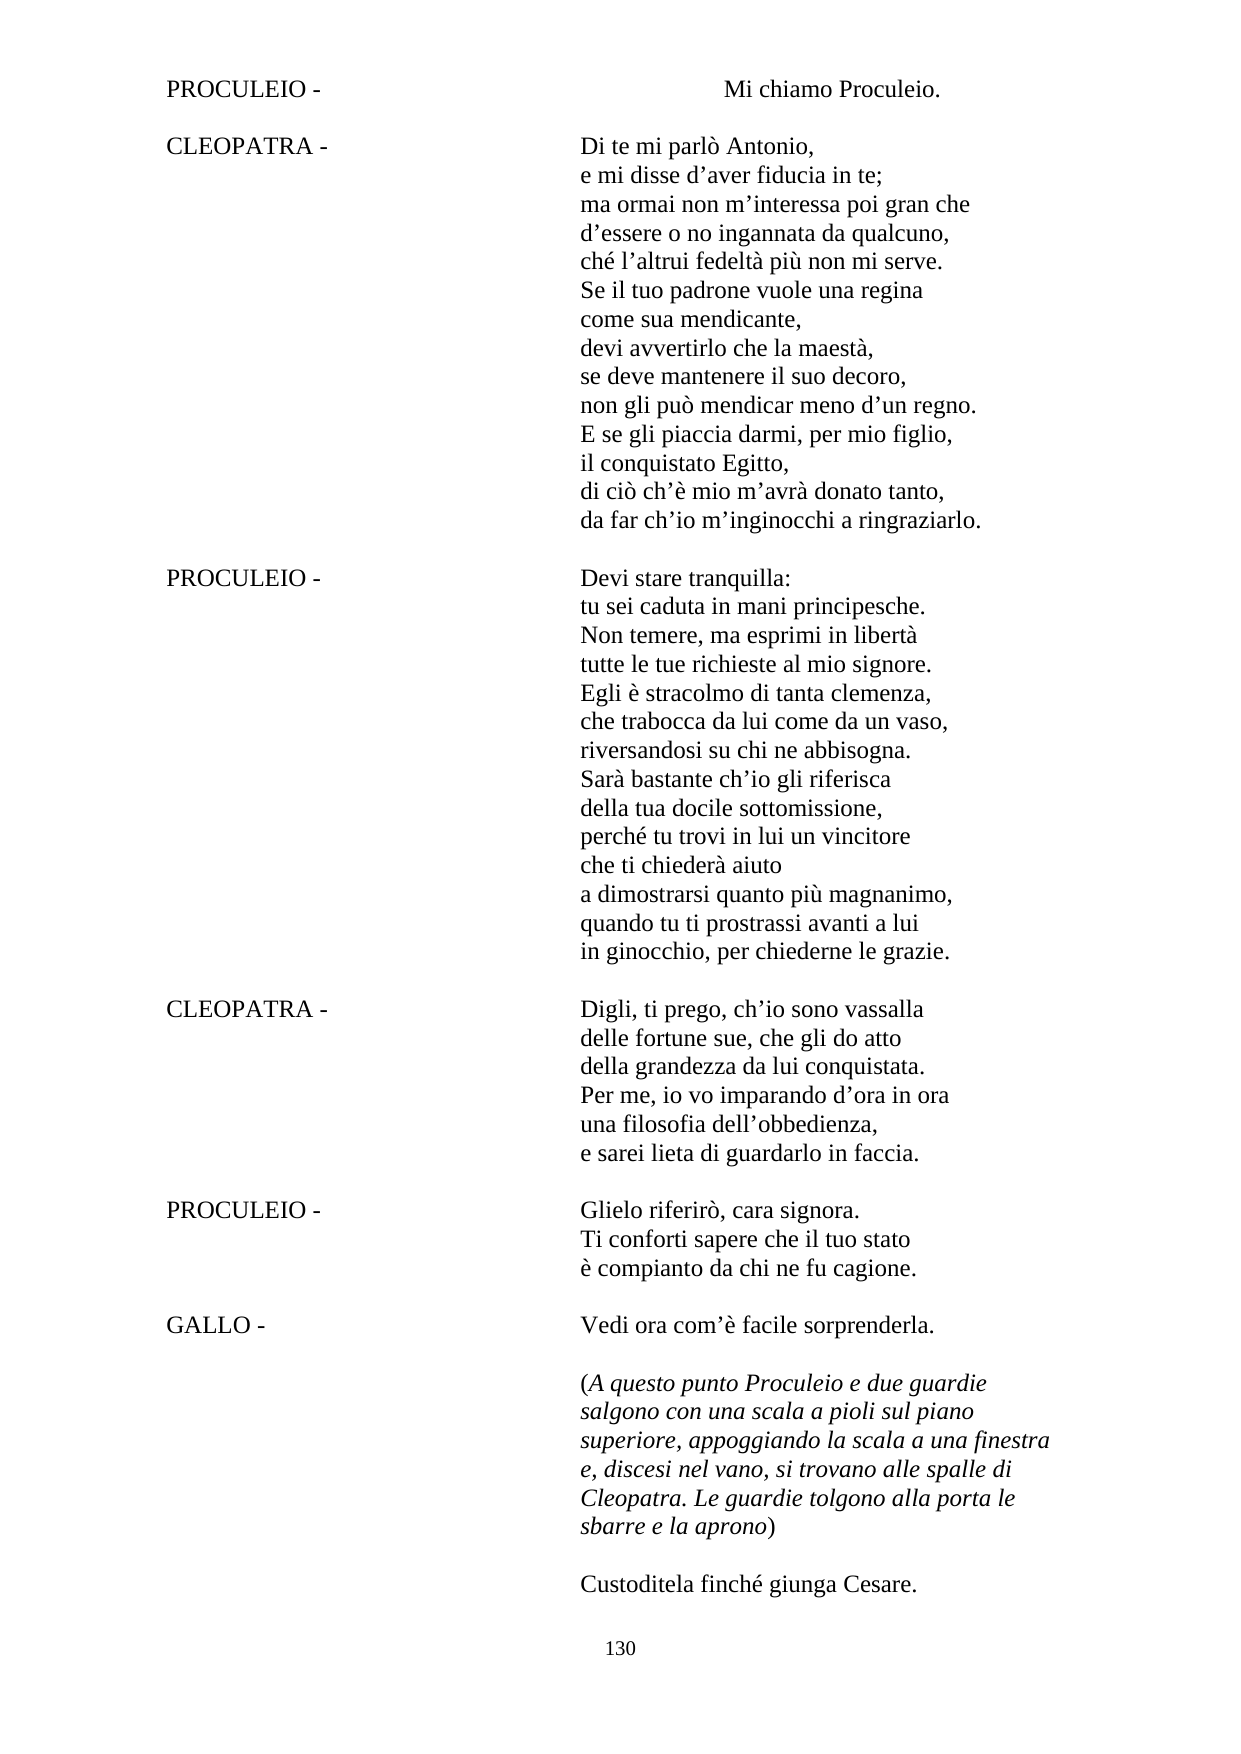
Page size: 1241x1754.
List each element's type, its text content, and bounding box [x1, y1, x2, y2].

table_cell Di te mi parlò Antonio, e mi disse d’aver fiducia in te; ma ormai non m’interessa poi gran che d’essere o no ingannata da qualcuno, ché l’altrui fedeltà più non mi serve. Se il tuo padrone vuole una regina come sua mendicante, devi avvertirlo che la maestà, se deve mantenere il suo decoro, non gli può mendicar meno d’un regno. E se gli piaccia darmi, per mio figlio, il conquistato Egitto, di ciò ch’è mio m’avrà donato tanto, da far ch’io m’inginocchi a ringraziarlo. [573, 131, 1082, 563]
table_cell Custoditela finché giunga Cesare. [573, 1569, 1082, 1626]
table_cell PROCULEIO - [159, 563, 573, 994]
table_cell PROCULEIO - [159, 74, 573, 131]
table_cell PROCULEIO - [159, 1195, 573, 1310]
table_cell Mi chiamo Proculeio. [573, 74, 1082, 131]
table_cell GALLO - [159, 1310, 573, 1368]
table_cell (A questo punto Proculeio e due guardie salgono con una scala a pioli sul piano superiore, appoggiando la scala a una finestra e, discesi nel vano, si trovano alle spalle di Cleopatra. Le guardie tolgono alla porta le sbarre e la aprono) [573, 1368, 1082, 1569]
table_cell CLEOPATRA - [159, 994, 573, 1195]
table_cell Devi stare tranquilla: tu sei caduta in mani principesche. Non temere, ma esprimi in libertà tutte le tue richieste al mio signore. Egli è stracolmo di tanta clemenza, che trabocca da lui come da un vaso, riversandosi su chi ne abbisogna. Sarà bastante ch’io gli riferisca della tua docile sottomissione, perché tu trovi in lui un vincitore che ti chiederà aiuto a dimostrarsi quanto più magnanimo, quando tu ti prostrassi avanti a lui in ginocchio, per chiederne le grazie. [573, 563, 1082, 994]
table_cell Digli, ti prego, ch’io sono vassalla delle fortune sue, che gli do atto della grandezza da lui conquistata. Per me, io vo imparando d’ora in ora una filosofia dell’obbedienza, e sarei lieta di guardarlo in faccia. [573, 994, 1082, 1195]
table_cell CLEOPATRA - [159, 131, 573, 563]
table_cell [159, 1569, 573, 1626]
table_cell [159, 1368, 573, 1569]
table_cell Vedi ora com’è facile sorprenderla. [573, 1310, 1082, 1368]
table_cell Glielo riferirò, cara signora. Ti conforti sapere che il tuo stato è compianto da chi ne fu cagione. [573, 1195, 1082, 1310]
